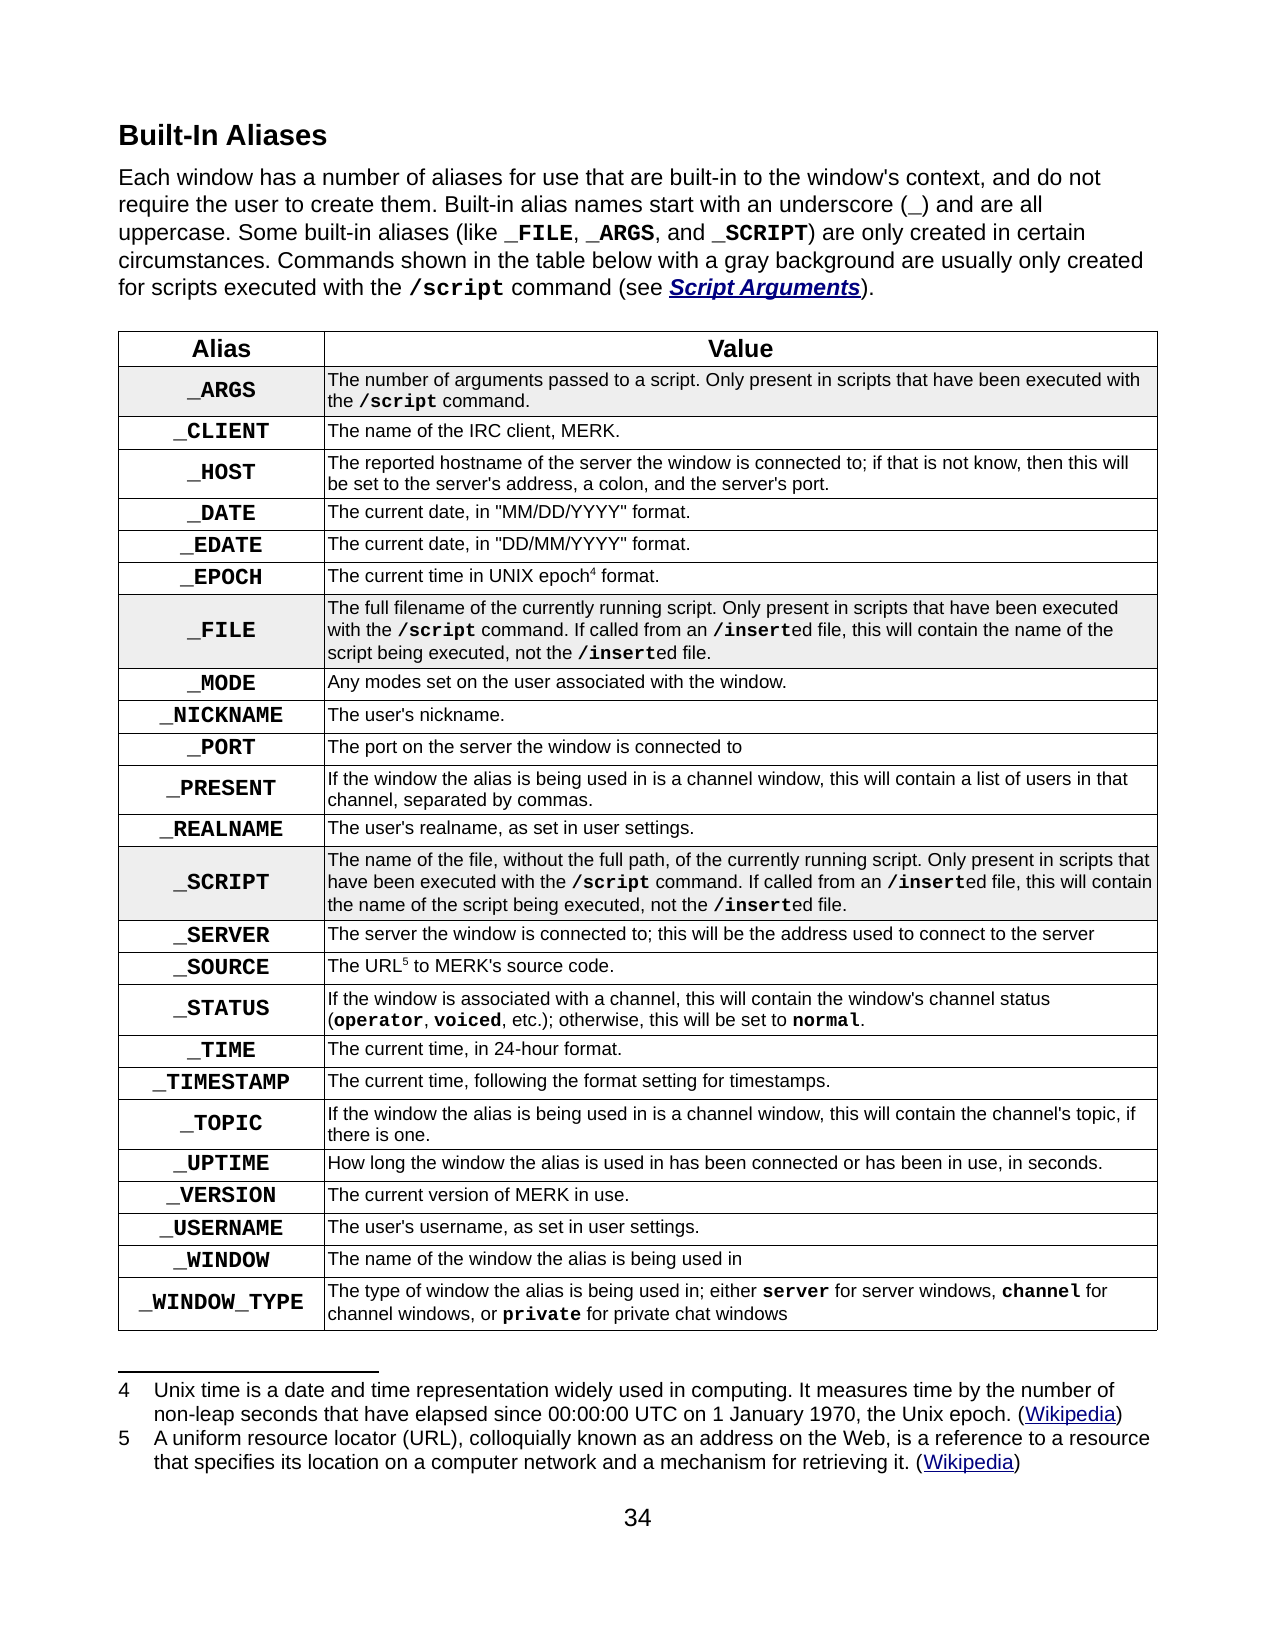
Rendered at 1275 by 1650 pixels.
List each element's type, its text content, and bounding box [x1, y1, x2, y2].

table_cell _REALNAME [119, 815, 324, 846]
table_cell _STATUS [119, 985, 324, 1035]
table_cell _HOST [119, 450, 324, 498]
table_cell _PRESENT [119, 766, 324, 814]
table_cell Any modes set on the user associated with the window. [325, 669, 1157, 700]
table_cell _ARGS [119, 367, 324, 416]
table_cell _EPOCH [119, 563, 324, 594]
table_cell _NICKNAME [119, 701, 324, 732]
table_cell _MODE [119, 669, 324, 700]
table_header Alias [119, 332, 324, 366]
table_cell _TIME [119, 1036, 324, 1067]
table_cell _EDATE [119, 531, 324, 562]
table_cell _USERNAME [119, 1214, 324, 1245]
table_cell The current version of MERK in use. [325, 1182, 1157, 1213]
text Each window has a number of aliases for use that are built-in to the window's context, and do not require the user to create them. Built-in alias names start with an underscore (_) and are all uppercase. Some built-in aliases (like _FILE, _ARGS, and _SCRIPT) are only created in certain circumstances. Commands shown in the table below with a gray background are usually only created for scripts executed with the /script command (see Script Arguments). [118, 164, 1157, 302]
table_cell The full filename of the currently running script. Only present in scripts that have been executed with the /script command. If called from an /inserted file, this will contain the name of the script being executed, not the /inserted file. [325, 595, 1157, 668]
table_cell The reported hostname of the server the window is connected to; if that is not know, then this will be set to the server's address, a colon, and the server's port. [325, 450, 1157, 498]
table_cell If the window is associated with a channel, this will contain the window's channel status (operator, voiced, etc.); otherwise, this will be set to normal. [325, 985, 1157, 1035]
table_cell The current date, in "DD/MM/YYYY" format. [325, 531, 1157, 562]
table_cell _FILE [119, 595, 324, 668]
table_cell The current time in UNIX epoch format. [325, 563, 1157, 594]
table_cell _VERSION [119, 1182, 324, 1213]
table_cell How long the window the alias is used in has been connected or has been in use, in seconds. [325, 1150, 1157, 1181]
table_cell The name of the file, without the full path, of the currently running script. Only present in scripts that have been executed with the /script command. If called from an /inserted file, this will contain the name of the script being executed, not the /inserted file. [325, 847, 1157, 920]
table_cell If the window the alias is being used in is a channel window, this will contain a list of users in that channel, separated by commas. [325, 766, 1157, 814]
table_cell The port on the server the window is connected to [325, 734, 1157, 764]
table_cell _TOPIC [119, 1100, 324, 1148]
table_cell The current date, in "MM/DD/YYYY" format. [325, 499, 1157, 530]
subtitle Built-In Aliases [118, 118, 1157, 152]
table_cell The type of window the alias is being used in; either server for server windows, channel for channel windows, or private for private chat windows [325, 1278, 1157, 1329]
table_cell If the window the alias is being used in is a channel window, this will contain the channel's topic, if there is one. [325, 1100, 1157, 1148]
table_cell The server the window is connected to; this will be the address used to connect to the server [325, 921, 1157, 952]
table_cell The current time, following the format setting for timestamps. [325, 1068, 1157, 1099]
table_cell _WINDOW [119, 1246, 324, 1277]
table_cell _SERVER [119, 921, 324, 952]
table_cell _SCRIPT [119, 847, 324, 920]
table_cell The number of arguments passed to a script. Only present in scripts that have been executed with the /script command. [325, 367, 1157, 416]
table_cell The name of the window the alias is being used in [325, 1246, 1157, 1277]
table_cell _UPTIME [119, 1150, 324, 1181]
table_cell _DATE [119, 499, 324, 530]
table_cell The name of the IRC client, MERK. [325, 417, 1157, 448]
table_cell _CLIENT [119, 417, 324, 448]
table_cell _WINDOW_TYPE [119, 1278, 324, 1329]
table_cell The current time, in 24-hour format. [325, 1036, 1157, 1067]
table_cell _SOURCE [119, 953, 324, 984]
table_cell The URL to MERK's source code. [325, 953, 1157, 984]
table_cell _TIMESTAMP [119, 1068, 324, 1099]
table_cell The user's nickname. [325, 701, 1157, 732]
table_cell _PORT [119, 734, 324, 764]
table_cell The user's realname, as set in user settings. [325, 815, 1157, 846]
table_header Value [325, 332, 1157, 366]
table_cell The user's username, as set in user settings. [325, 1214, 1157, 1245]
